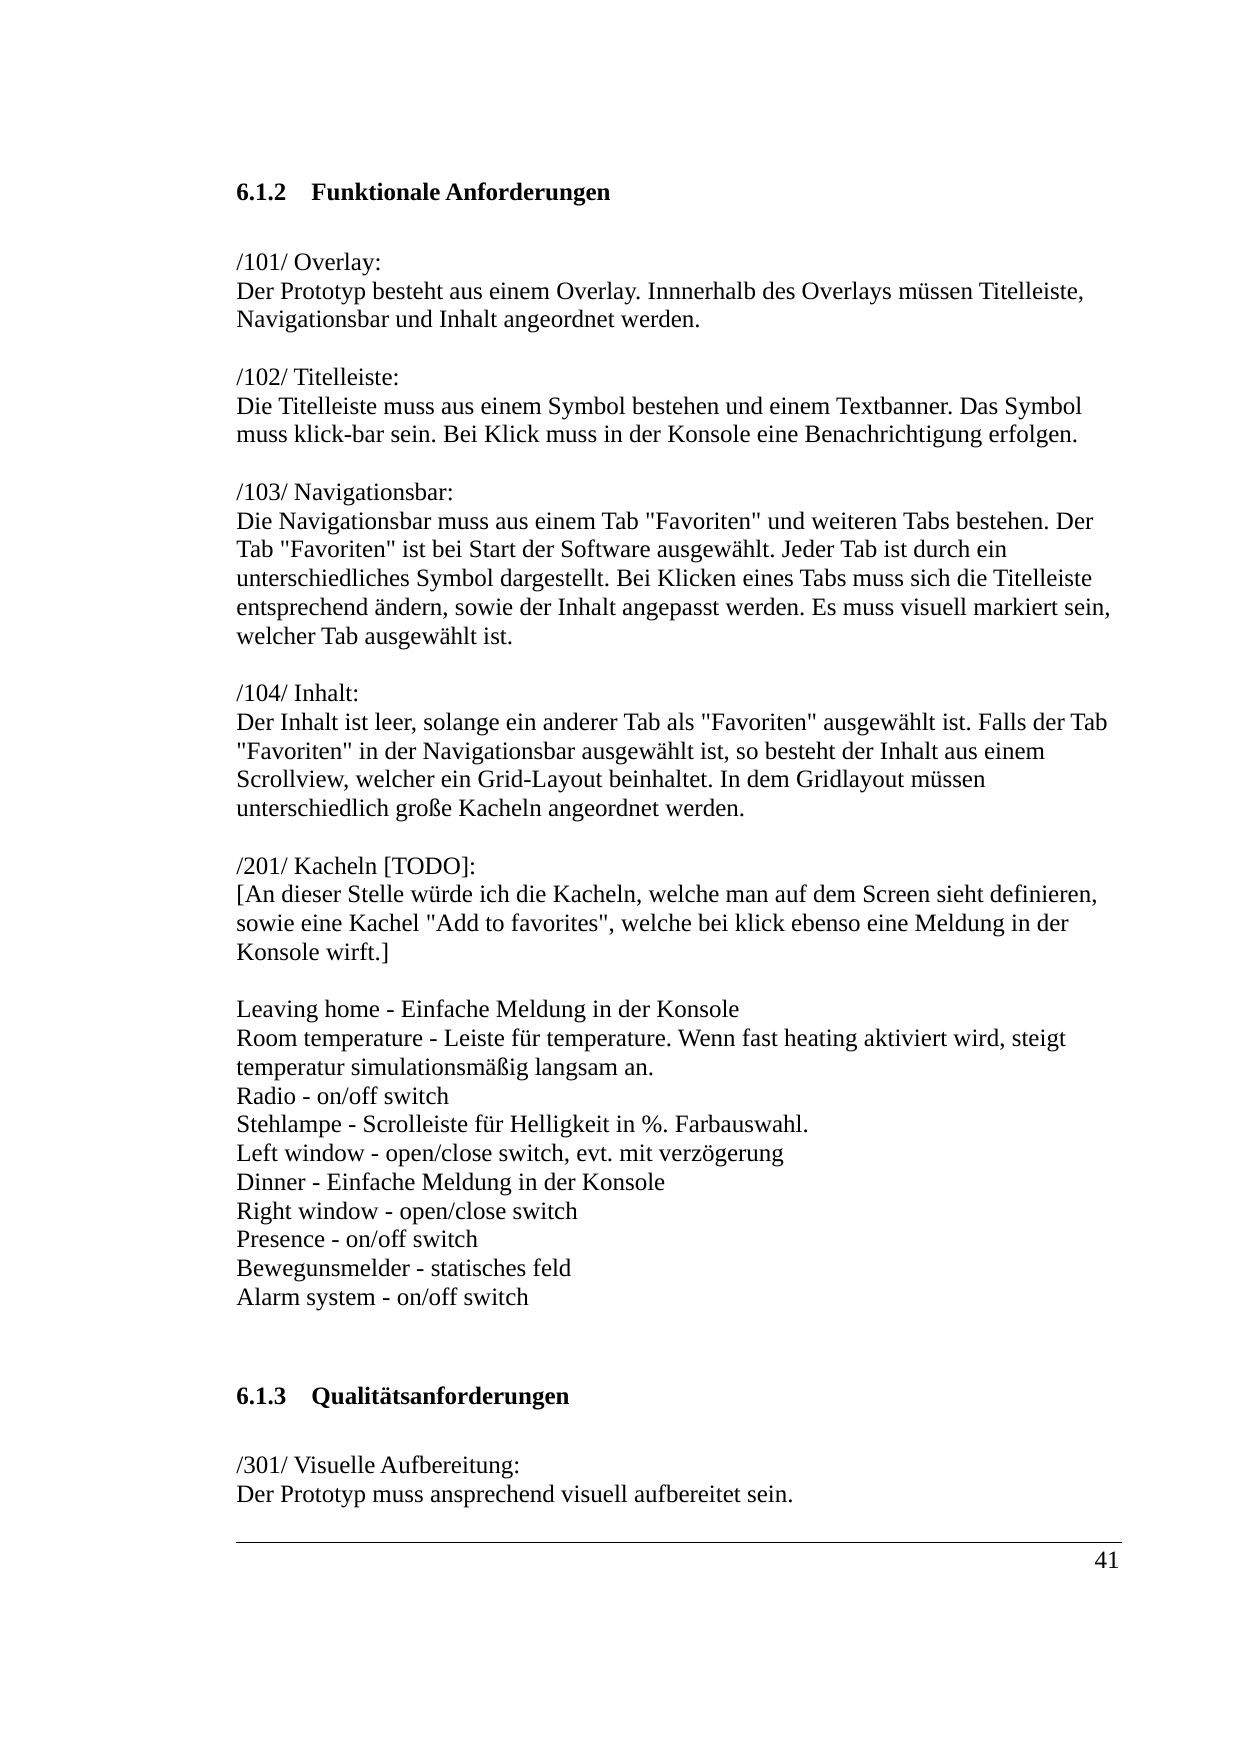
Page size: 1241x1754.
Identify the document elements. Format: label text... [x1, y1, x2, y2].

text /102/ Titelleiste: [236, 362, 1122, 391]
text /101/ Overlay: [236, 247, 1122, 276]
text Die Navigationsbar muss aus einem Tab "Favoriten" und weiteren Tabs bestehen. Der Tab "Favoriten" ist bei Start der Software ausgewählt. Jeder Tab ist durch ein unterschiedliches Symbol dargestellt. Bei Klicken eines Tabs muss sich die Titelleiste entsprechend ändern, sowie der Inhalt angepasst werden. Es muss visuell markiert sein, welcher Tab ausgewählt ist. [236, 506, 1122, 649]
text Die Titelleiste muss aus einem Symbol bestehen und einem Textbanner. Das Symbol muss klick-bar sein. Bei Klick muss in der Konsole eine Benachrichtigung erfolgen. [236, 391, 1122, 448]
text Alarm system - on/off switch [236, 1282, 1122, 1311]
text Stehlampe - Scrolleiste für Helligkeit in %. Farbauswahl. [236, 1109, 1122, 1138]
text /103/ Navigationsbar: [236, 477, 1122, 506]
text Der Prototyp muss ansprechend visuell aufbereitet sein. [236, 1479, 1122, 1508]
text Leaving home - Einfache Meldung in der Konsole [236, 994, 1122, 1023]
text Right window - open/close switch [236, 1196, 1122, 1224]
text /201/ Kacheln [TODO]: [236, 851, 1122, 879]
text Der Inhalt ist leer, solange ein anderer Tab als "Favoriten" ausgewählt ist. Falls der Tab "Favoriten" in der Navigationsbar ausgewählt ist, so besteht der Inhalt aus einem Scrollview, welcher ein Grid-Layout beinhaltet. In dem Gridlayout müssen unterschiedlich große Kacheln angeordnet werden. [236, 707, 1122, 822]
text Left window - open/close switch, evt. mit verzögerung [236, 1138, 1122, 1167]
text Dinner - Einfache Meldung in der Konsole [236, 1167, 1122, 1196]
subtitle Funktionale Anforderungen [236, 177, 1122, 206]
subtitle Qualitätsanforderungen [236, 1381, 1122, 1409]
text Der Prototyp besteht aus einem Overlay. Innnerhalb des Overlays müssen Titelleiste, Navigationsbar und Inhalt angeordnet werden. [236, 276, 1122, 333]
text Presence - on/off switch [236, 1224, 1122, 1253]
text /301/ Visuelle Aufbereitung: [236, 1451, 1122, 1479]
text Bewegunsmelder - statisches feld [236, 1253, 1122, 1282]
text /104/ Inhalt: [236, 678, 1122, 707]
text [An dieser Stelle würde ich die Kacheln, welche man auf dem Screen sieht definieren, sowie eine Kachel "Add to favorites", welche bei klick ebenso eine Meldung in der Konsole wirft.] [236, 879, 1122, 966]
text Radio - on/off switch [236, 1081, 1122, 1109]
text Room temperature - Leiste für temperature. Wenn fast heating aktiviert wird, steigt temperatur simulationsmäßig langsam an. [236, 1023, 1122, 1081]
